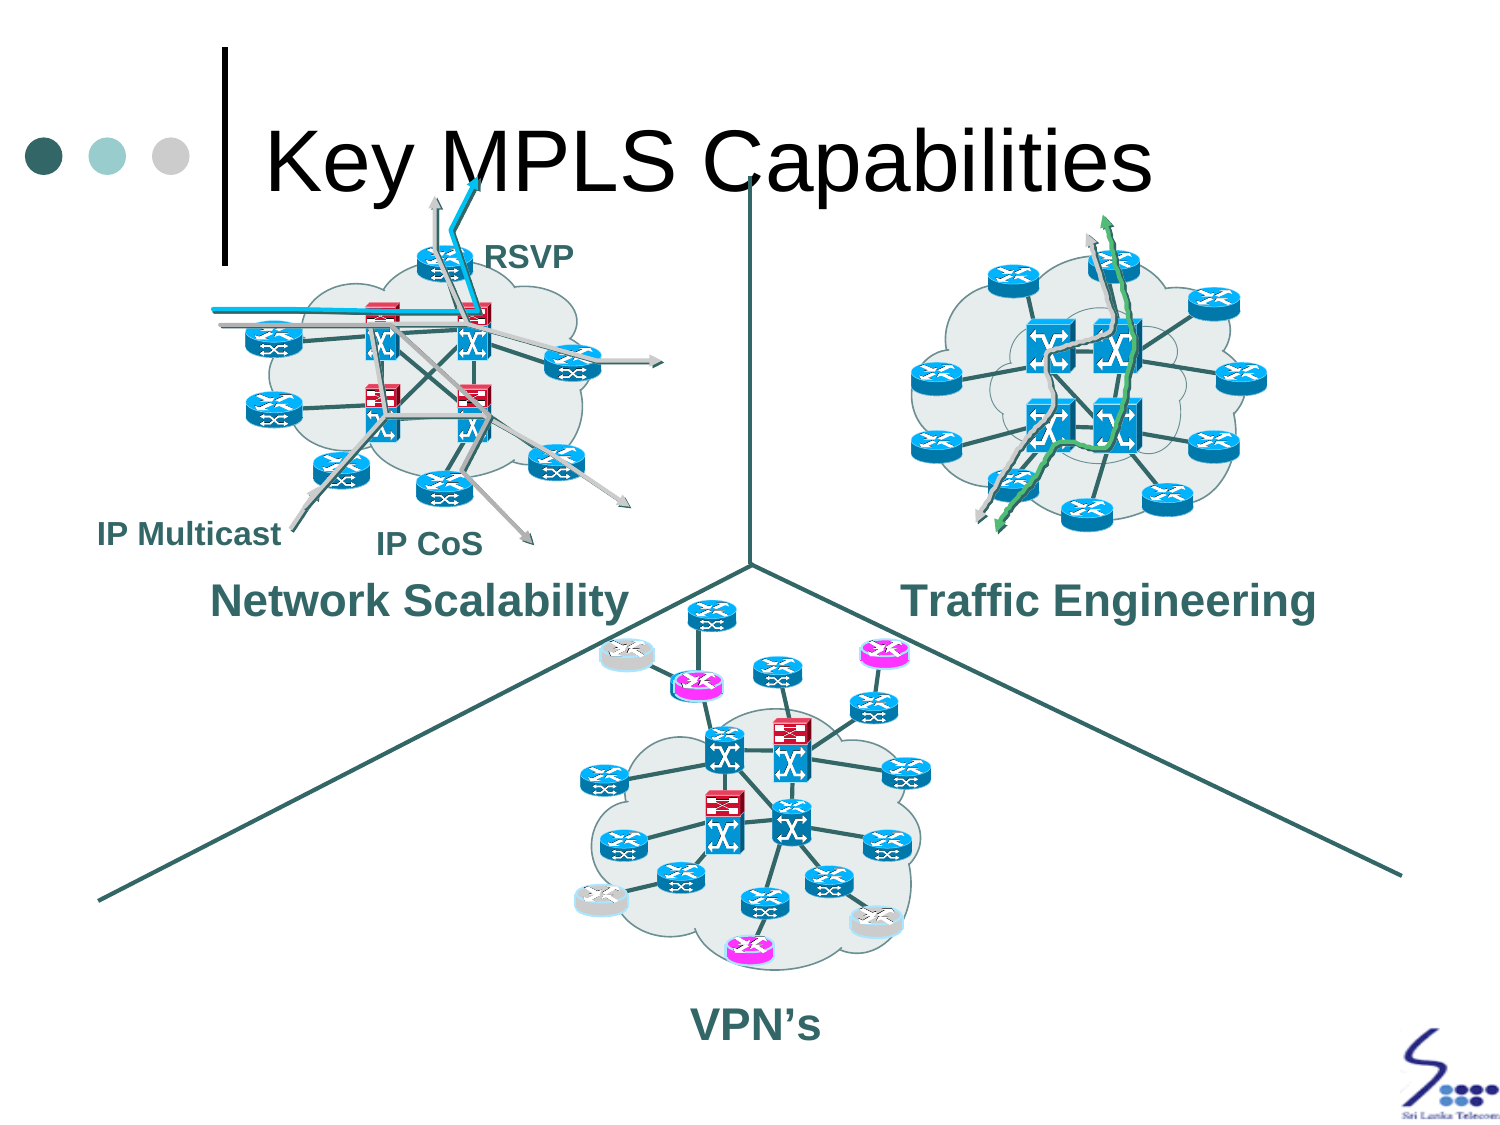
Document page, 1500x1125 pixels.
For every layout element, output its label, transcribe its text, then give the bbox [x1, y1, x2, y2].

picture [416, 488, 476, 510]
picture [780, 667, 792, 673]
picture [699, 604, 711, 608]
picture [406, 328, 604, 480]
picture [380, 428, 393, 438]
picture [1098, 335, 1132, 368]
picture [764, 660, 776, 664]
picture [1244, 374, 1257, 380]
picture [1119, 254, 1130, 258]
picture [669, 866, 680, 870]
picture [580, 691, 934, 975]
text_box IP CoS [359, 514, 501, 571]
picture [277, 404, 292, 410]
picture [1118, 435, 1133, 447]
text_box [674, 671, 723, 702]
picture [715, 611, 727, 617]
picture [381, 338, 475, 413]
picture [877, 703, 889, 709]
picture [607, 776, 619, 781]
picture [1245, 366, 1257, 371]
picture [539, 456, 552, 463]
picture [245, 391, 265, 400]
picture [454, 280, 473, 308]
picture [1031, 360, 1043, 368]
picture [467, 424, 589, 484]
picture [562, 457, 574, 463]
picture [259, 395, 272, 401]
text_box [575, 884, 628, 917]
picture [376, 330, 393, 355]
picture [1051, 356, 1067, 368]
picture [1098, 440, 1107, 445]
picture [369, 412, 379, 419]
text_box [860, 639, 910, 670]
picture [245, 329, 382, 489]
picture [428, 260, 437, 265]
picture [277, 333, 292, 340]
picture [1126, 411, 1133, 419]
picture [1226, 374, 1238, 380]
picture [325, 420, 472, 492]
text_box [726, 935, 774, 966]
picture [590, 768, 603, 781]
picture [763, 667, 775, 673]
picture [257, 333, 271, 340]
picture [267, 245, 454, 308]
picture [1051, 344, 1124, 411]
picture [753, 656, 805, 691]
picture [697, 611, 709, 617]
picture [448, 475, 462, 480]
picture [1227, 366, 1239, 371]
picture [461, 245, 604, 358]
picture [1030, 411, 1067, 447]
text_box VPN’s [674, 987, 838, 1058]
picture [670, 670, 722, 677]
picture [1002, 480, 1010, 485]
picture [257, 404, 271, 411]
text_box [601, 639, 653, 672]
picture [447, 483, 463, 490]
picture [753, 656, 768, 663]
picture [1120, 262, 1130, 267]
text_box RSVP [467, 227, 592, 284]
picture [1031, 332, 1067, 348]
picture [1006, 250, 1270, 535]
text_box Traffic Engineering [884, 563, 1333, 633]
picture [429, 475, 443, 480]
picture [556, 356, 570, 364]
picture [1400, 1024, 1500, 1125]
picture [667, 873, 678, 879]
picture [684, 873, 696, 878]
picture [909, 250, 1110, 526]
picture [1053, 377, 1072, 398]
picture [560, 448, 574, 454]
text_box Network Scalability [194, 563, 645, 633]
picture [348, 465, 359, 471]
title Key MPLS Capabilities [249, 31, 1401, 282]
picture [1031, 411, 1044, 419]
picture [460, 420, 477, 438]
picture [1108, 284, 1125, 318]
picture [861, 696, 873, 700]
picture [447, 258, 458, 263]
text_box IP Multicast [80, 504, 299, 561]
picture [781, 660, 793, 664]
picture [399, 328, 436, 332]
picture [427, 483, 442, 490]
picture [687, 600, 740, 635]
picture [460, 330, 485, 356]
text_box [851, 906, 903, 939]
picture [687, 600, 701, 607]
picture [1013, 449, 1045, 477]
picture [245, 314, 463, 322]
picture [1099, 254, 1112, 269]
picture [1075, 398, 1093, 445]
picture [670, 696, 722, 705]
picture [324, 456, 340, 471]
picture [859, 703, 871, 709]
picture [1098, 411, 1114, 426]
